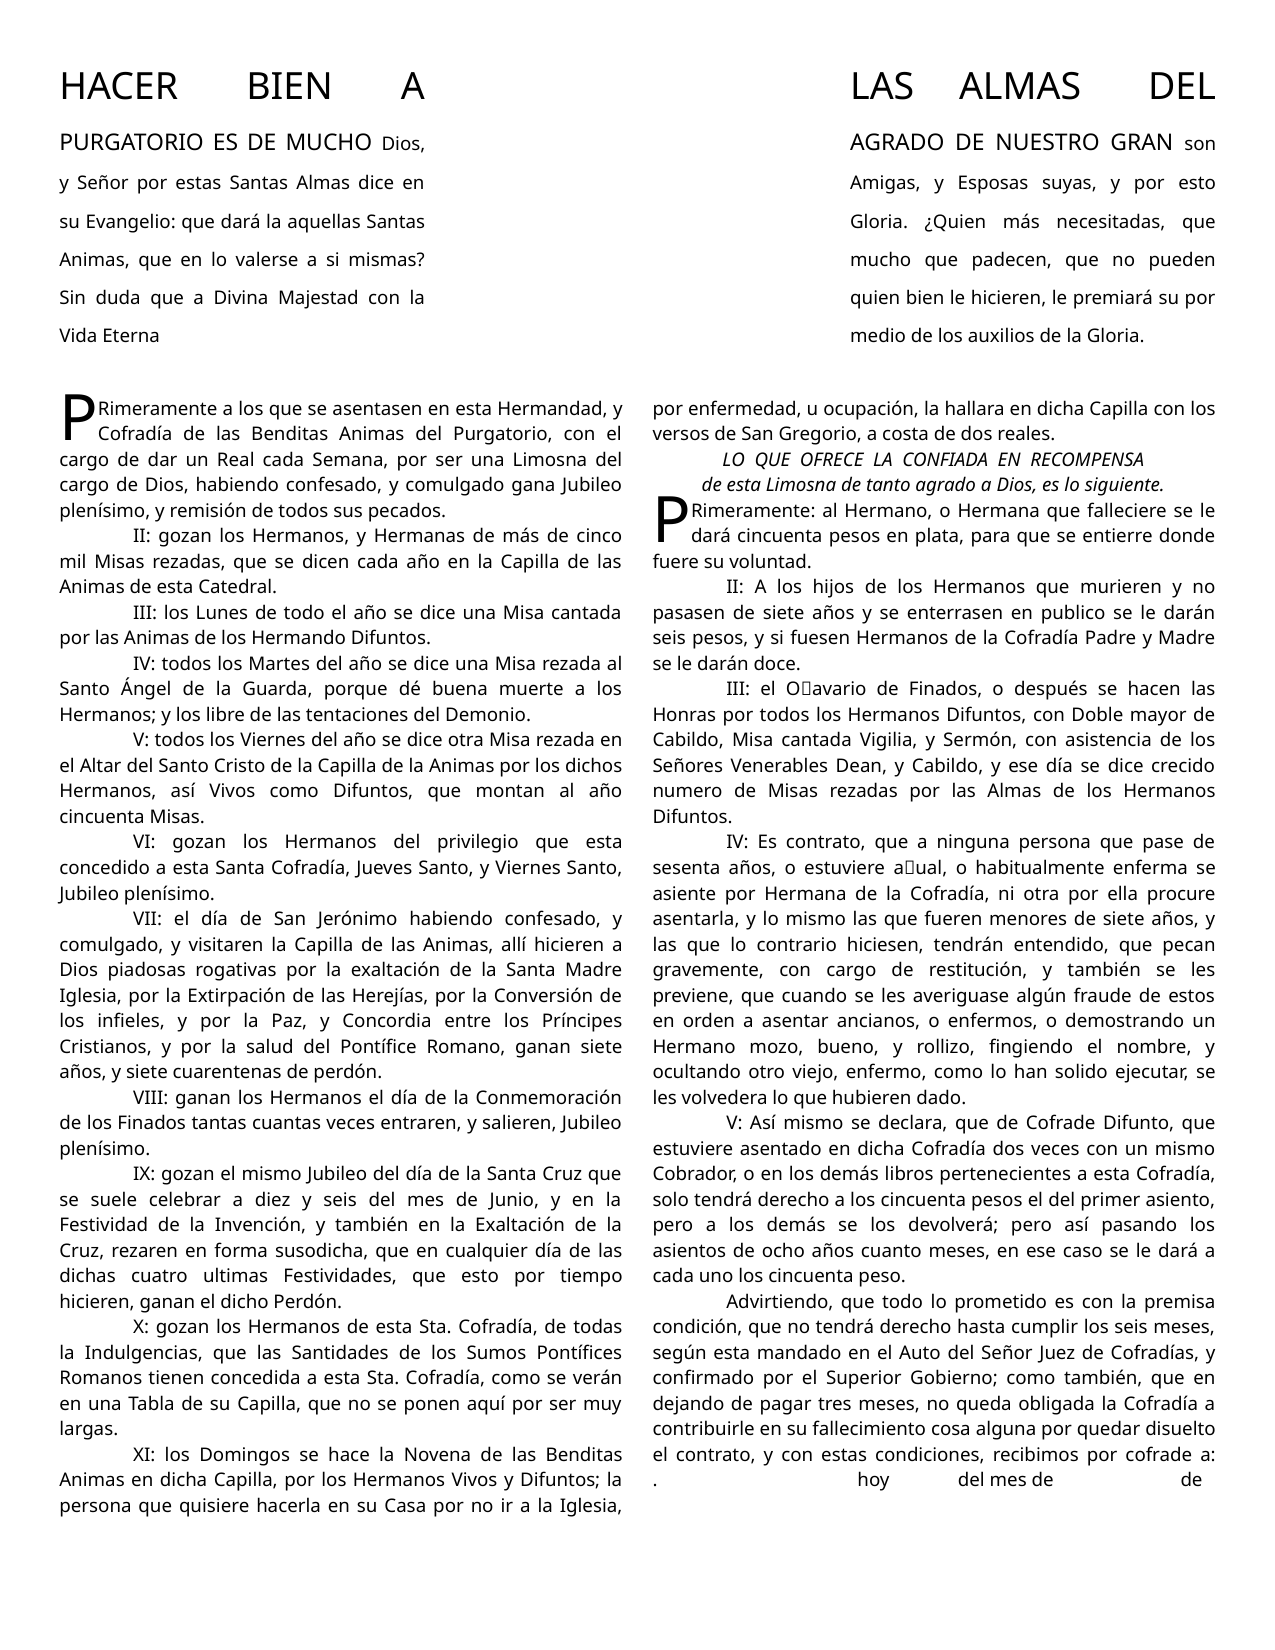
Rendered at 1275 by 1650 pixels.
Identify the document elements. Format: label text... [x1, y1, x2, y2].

text HACER BIEN A PURGATORIO ES DE MUCHO Dios, y Señor por estas Santas Almas dice en su Evangelio: que dará la aquellas Santas Animas, que en lo valerse a si mismas? Sin duda que a Divina Majestad con la Vida Eterna [59, 59, 425, 348]
text por enfermedad, u ocupación, la hallara en dicha Capilla con los versos de San Gregorio, a costa de dos reales. [652, 395, 1216, 446]
text V: Así mismo se declara, que de Cofrade Difunto, que estuviere asentado en dicha Cofradía dos veces con un mismo Cobrador, o en los demás libros pertenecientes a esta Cofradía, solo tendrá derecho a los cincuenta pesos el del primer asiento, pero a los demás se los devolverá; pero así pasando los asientos de ocho años cuanto meses, en ese caso se le dará a cada uno los cincuenta peso. [652, 1109, 1216, 1288]
text X: gozan los Hermanos de esta Sta. Cofradía, de todas la Indulgencias, que las Santidades de los Sumos Pontífices Romanos tienen concedida a esta Sta. Cofradía, como se verán en una Tabla de su Capilla, que no se ponen aquí por ser muy largas. [59, 1314, 623, 1441]
text LAS ALMAS DEL AGRADO DE NUESTRO GRAN son Amigas, y Esposas suyas, y por esto Gloria. ¿Quien más necesitadas, que mucho que padecen, que no pueden quien bien le hicieren, le premiará su por medio de los auxilios de la Gloria. [850, 59, 1216, 348]
text Advirtiendo, que todo lo prometido es con la premisa condición, que no tendrá derecho hasta cumplir los seis meses, según esta mandado en el Auto del Señor Juez de Cofradías, y confirmado por el Superior Gobierno; como también, que en dejando de pagar tres meses, no queda obligada la Cofradía a contribuirle en su fallecimiento cosa alguna por quedar disuelto el contrato, y con estas condiciones, recibimos por cofrade a: . hoy del mes de de [652, 1288, 1216, 1492]
text IV: todos los Martes del año se dice una Misa rezada al Santo Ángel de la Guarda, porque dé buena muerte a los Hermanos; y los libre de las tentaciones del Demonio. [59, 650, 623, 727]
text V: todos los Viernes del año se dice otra Misa rezada en el Altar del Santo Cristo de la Capilla de la Animas por los dichos Hermanos, así Vivos como Difuntos, que montan al año cincuenta Misas. [59, 727, 623, 829]
text IV: Es contrato, que a ninguna persona que pase de sesenta años, o estuviere aual, o habitualmente enferma se asiente por Hermana de la Cofradía, ni otra por ella procure asentarla, y lo mismo las que fueren menores de siete años, y las que lo contrario hiciesen, tendrán entendido, que pecan gravemente, con cargo de restitución, y también se les previene, que cuando se les averiguase algún fraude de estos en orden a asentar ancianos, o enfermos, o demostrando un Hermano mozo, bueno, y rollizo, fingiendo el nombre, y ocultando otro viejo, enfermo, como lo han solido ejecutar, se les volvedera lo que hubieren dado. [652, 829, 1216, 1109]
text IX: gozan el mismo Jubileo del día de la Santa Cruz que se suele celebrar a diez y seis del mes de Junio, y en la Festividad de la Invención, y también en la Exaltación de la Cruz, rezaren en forma susodicha, que en cualquier día de las dichas cuatro ultimas Festividades, que esto por tiempo hicieren, ganan el dicho Perdón. [59, 1161, 623, 1314]
text PRimeramente: al Hermano, o Hermana que falleciere se le dará cincuenta pesos en plata, para que se entierre donde fuere su voluntad. [652, 497, 1216, 573]
text III: el Oavario de Finados, o después se hacen las Honras por todos los Hermanos Difuntos, con Doble mayor de Cabildo, Misa cantada Vigilia, y Sermón, con asistencia de los Señores Venerables Dean, y Cabildo, y ese día se dice crecido numero de Misas rezadas por las Almas de los Hermanos Difuntos. [652, 676, 1216, 829]
text II: A los hijos de los Hermanos que murieren y no pasasen de siete años y se enterrasen en publico se le darán seis pesos, y si fuesen Hermanos de la Cofradía Padre y Madre se le darán doce. [652, 573, 1216, 676]
text III: los Lunes de todo el año se dice una Misa cantada por las Animas de los Hermando Difuntos. [59, 599, 623, 650]
text XI: los Domingos se hace la Novena de las Benditas Animas en dicha Capilla, por los Hermanos Vivos y Difuntos; la persona que quisiere hacerla en su Casa por no ir a la Iglesia, [59, 1441, 623, 1518]
text VI: gozan los Hermanos del privilegio que esta concedido a esta Santa Cofradía, Jueves Santo, y Viernes Santo, Jubileo plenísimo. [59, 829, 623, 905]
text de esta Limosna de tanto agrado a Dios, es lo siguiente. [652, 471, 1216, 497]
text PRimeramente a los que se asentasen en esta Hermandad, y Cofradía de las Benditas Animas del Purgatorio, con el cargo de dar un Real cada Semana, por ser una Limosna del cargo de Dios, habiendo confesado, y comulgado gana Jubileo plenísimo, y remisión de todos sus pecados. [59, 395, 623, 522]
text VIII: ganan los Hermanos el día de la Conmemoración de los Finados tantas cuantas veces entraren, y salieren, Jubileo plenísimo. [59, 1084, 623, 1161]
text LO QUE OFRECE LA CONFIADA EN RECOMPENSA [652, 446, 1216, 471]
text VII: el día de San Jerónimo habiendo confesado, y comulgado, y visitaren la Capilla de las Animas, allí hicieren a Dios piadosas rogativas por la exaltación de la Santa Madre Iglesia, por la Extirpación de las Herejías, por la Conversión de los infieles, y por la Paz, y Concordia entre los Príncipes Cristianos, y por la salud del Pontífice Romano, ganan siete años, y siete cuarentenas de perdón. [59, 905, 623, 1084]
text II: gozan los Hermanos, y Hermanas de más de cinco mil Misas rezadas, que se dicen cada año en la Capilla de las Animas de esta Catedral. [59, 522, 623, 599]
